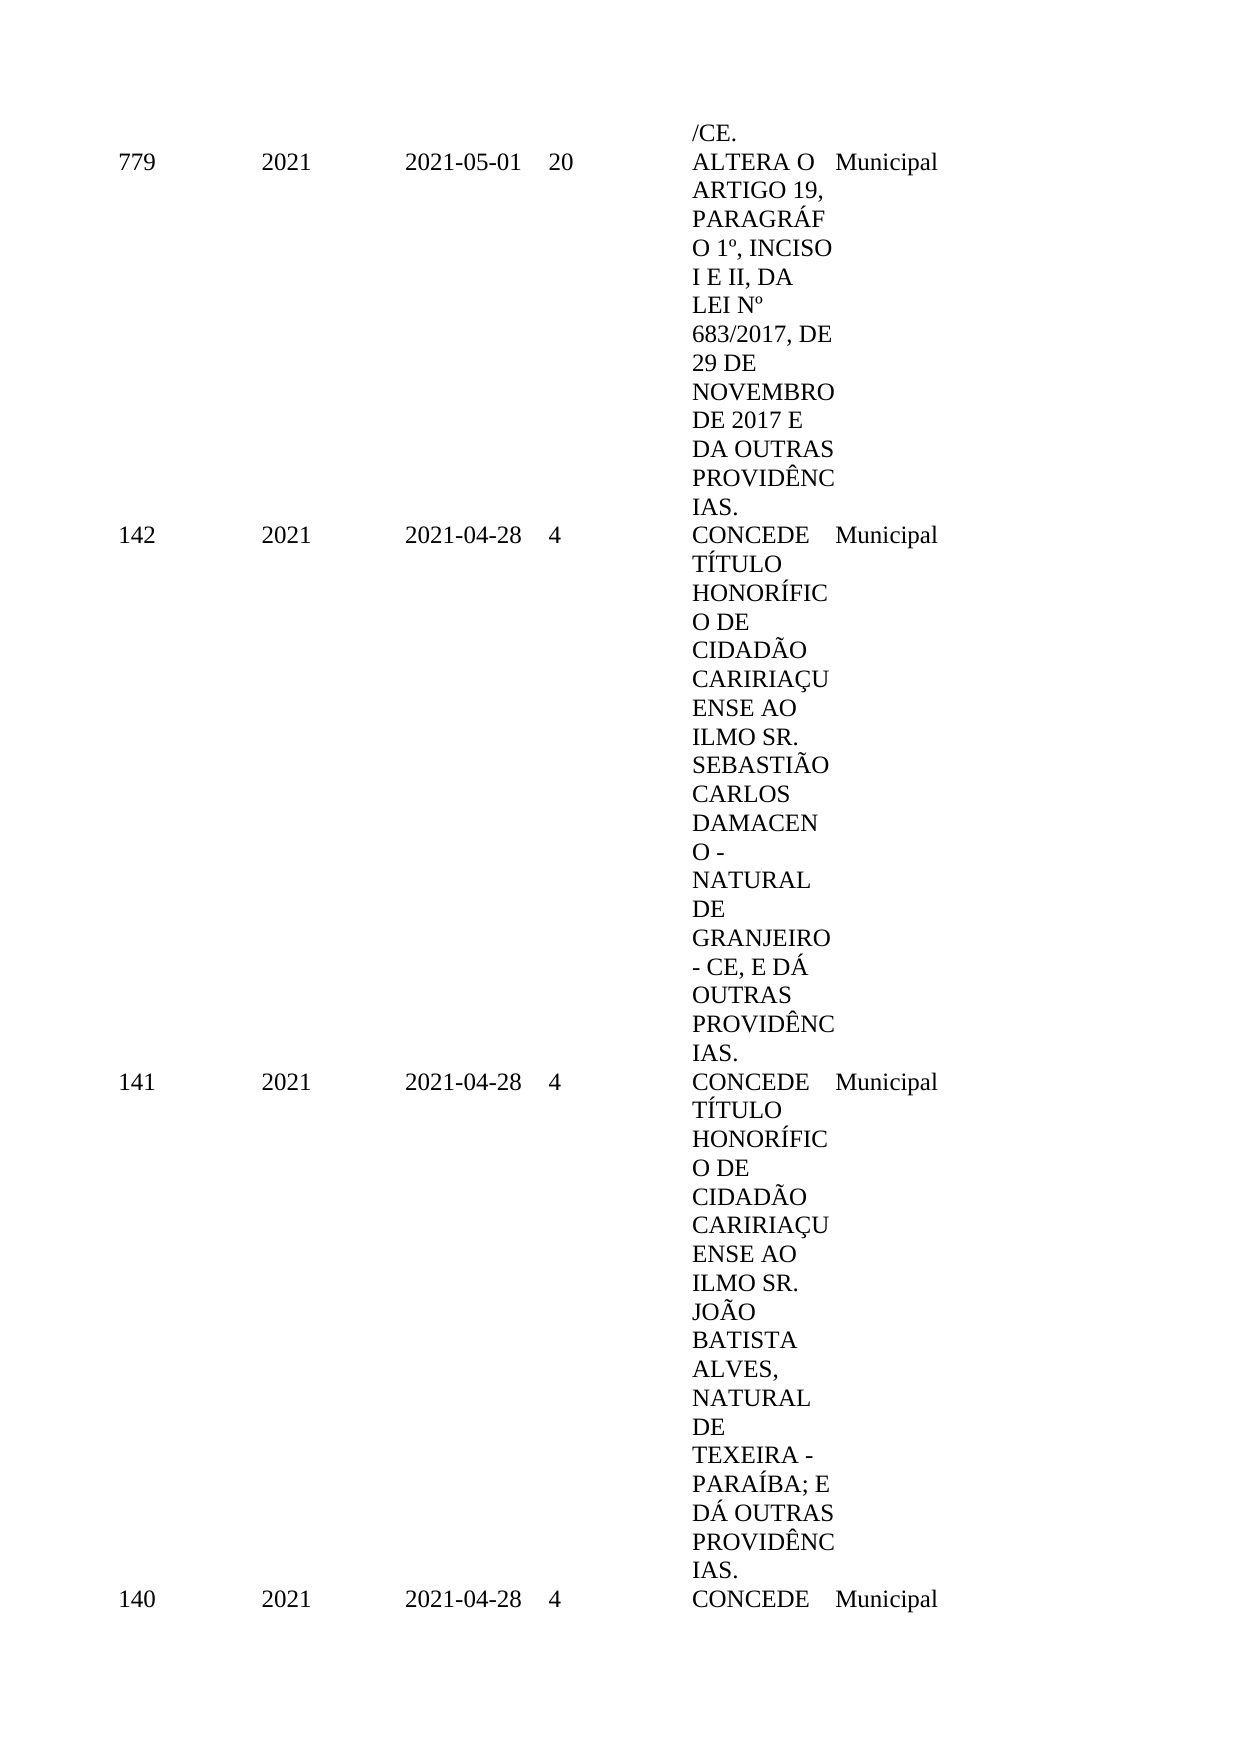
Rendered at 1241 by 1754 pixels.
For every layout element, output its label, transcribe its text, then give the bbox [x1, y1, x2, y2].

table_cell 4 [548, 1584, 692, 1613]
table_cell [548, 118, 692, 147]
table_cell 141 [118, 1067, 261, 1584]
table_cell 2021-04-28 [405, 1067, 548, 1584]
table_cell CONCEDE [692, 1584, 835, 1613]
table_cell 2021 [261, 521, 405, 1067]
table_cell [835, 118, 979, 147]
table_cell 2021-04-28 [405, 521, 548, 1067]
table_cell CONCEDE TÍTULO HONORÍFICO DE CIDADÃO CARIRIAÇUENSE AO ILMO SR. JOÃO BATISTA ALVES, NATURAL DE TEXEIRA - PARAÍBA; E DÁ OUTRAS PROVIDÊNCIAS. [692, 1067, 835, 1584]
table_cell Municipal [835, 147, 979, 521]
table_cell [261, 118, 405, 147]
table_cell 2021-05-01 [405, 147, 548, 521]
table_cell 2021 [261, 147, 405, 521]
table_cell Municipal [835, 1067, 979, 1584]
table_cell [979, 521, 1122, 1067]
table_cell 779 [118, 147, 261, 521]
table_cell [405, 118, 548, 147]
table_cell ALTERA O ARTIGO 19, PARAGRÁFO 1º, INCISO I E II, DA LEI Nº 683/2017, DE 29 DE NOVEMBRO DE 2017 E DA OUTRAS PROVIDÊNCIAS. [692, 147, 835, 521]
table_cell 4 [548, 521, 692, 1067]
table_cell Municipal [835, 1584, 979, 1613]
table_cell [979, 147, 1122, 521]
table_cell 2021 [261, 1067, 405, 1584]
table_cell 4 [548, 1067, 692, 1584]
table_cell 2021 [261, 1584, 405, 1613]
table_cell 140 [118, 1584, 261, 1613]
table_cell CONCEDE TÍTULO HONORÍFICO DE CIDADÃO CARIRIAÇUENSE AO ILMO SR. SEBASTIÃO CARLOS DAMACENO - NATURAL DE GRANJEIRO - CE, E DÁ OUTRAS PROVIDÊNCIAS. [692, 521, 835, 1067]
table_cell 2021-04-28 [405, 1584, 548, 1613]
table_cell [979, 1067, 1122, 1584]
table_cell [979, 1584, 1122, 1613]
table_cell Municipal [835, 521, 979, 1067]
table_cell 142 [118, 521, 261, 1067]
table_cell /CE. [692, 118, 835, 147]
table_cell [979, 118, 1122, 147]
table_cell [118, 118, 261, 147]
table_cell 20 [548, 147, 692, 521]
